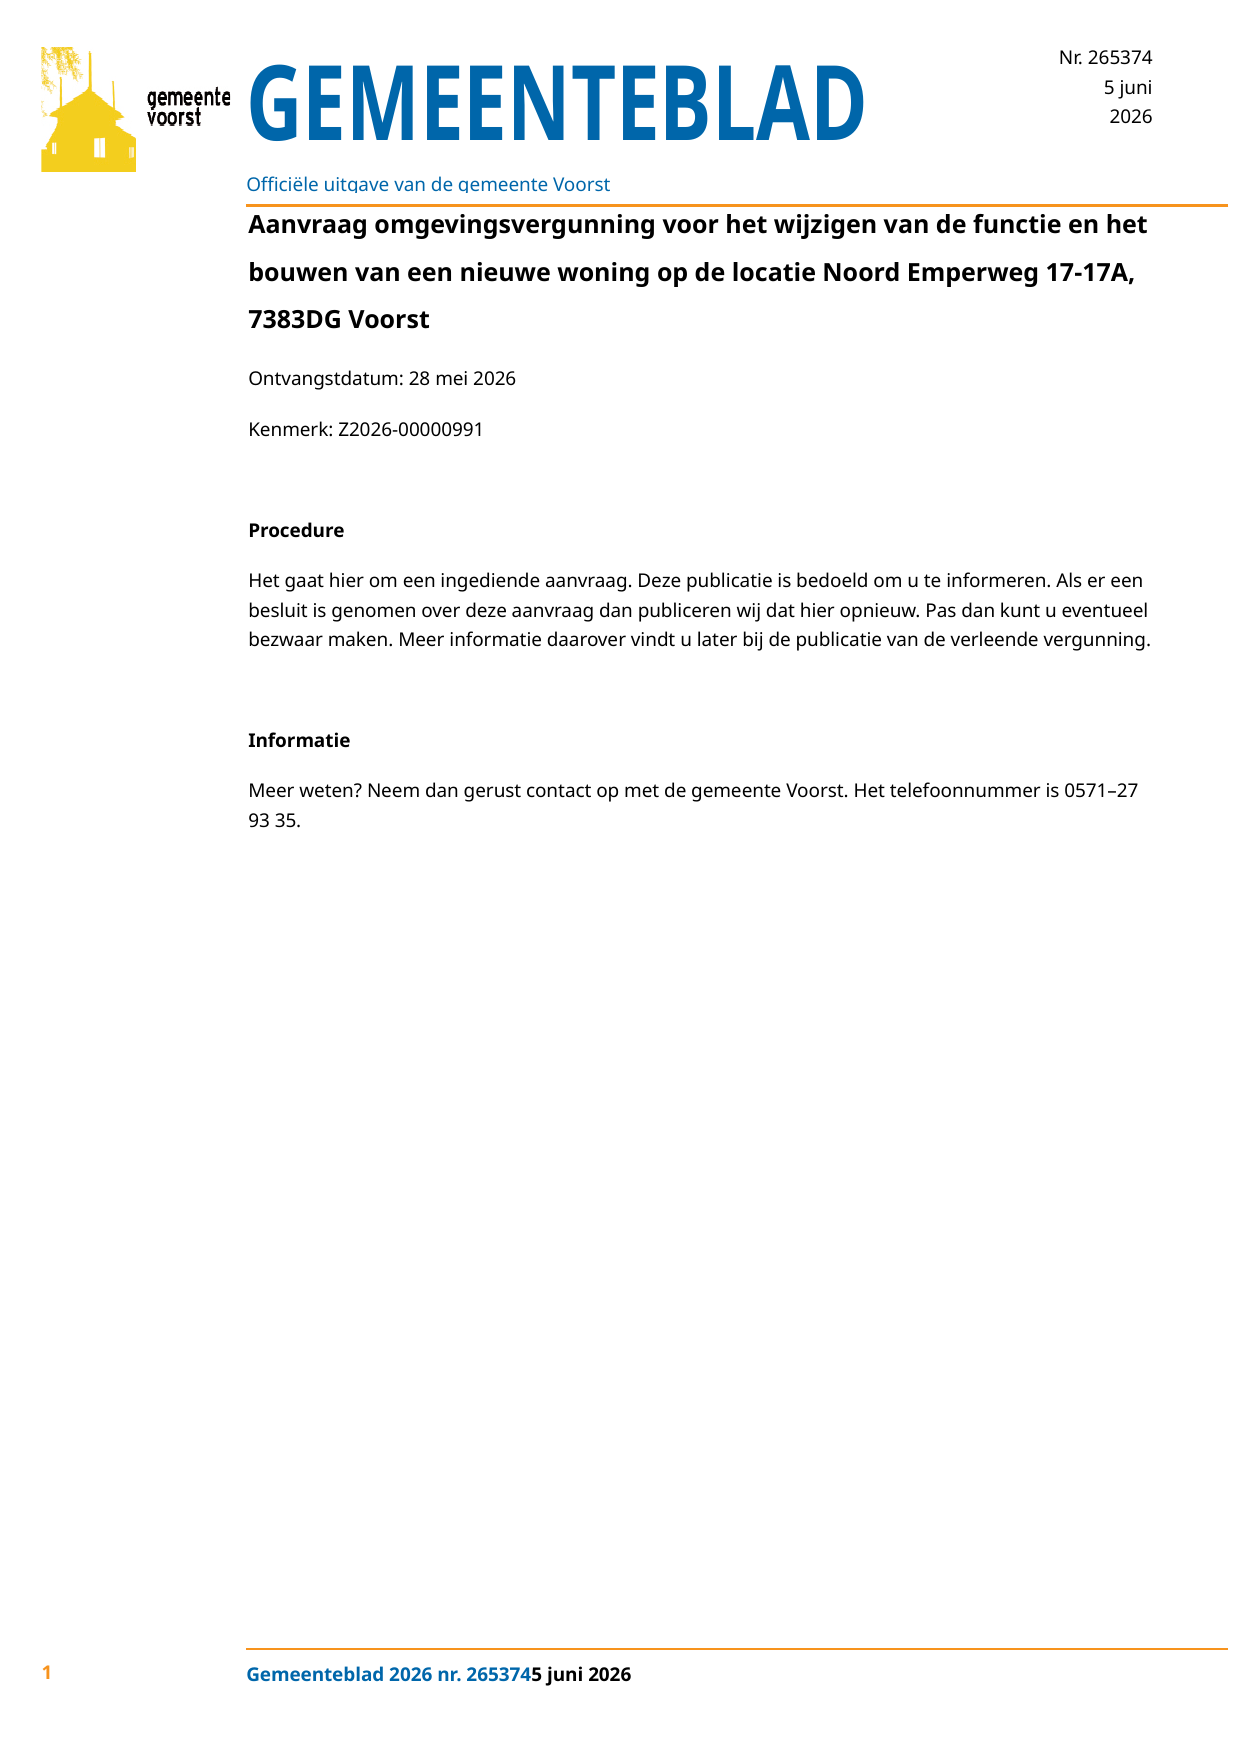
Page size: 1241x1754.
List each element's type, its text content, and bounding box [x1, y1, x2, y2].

text Kenmerk: Z2026-00000991 [248, 416, 1152, 442]
picture [41, 47, 231, 172]
text Informatie [248, 727, 1152, 753]
text Ontvangstdatum: 28 mei 2026 [248, 366, 1152, 391]
text Procedure [248, 517, 1152, 542]
text Aanvraag omgevingsvergunning voor het wijzigen van de functie en het bouwen van een nieuwe woning op de locatie Noord Emperweg 17-17A, 7383DG Voorst [248, 207, 1152, 336]
text Meer weten? Neem dan gerust contact op met de gemeente Voorst. Het telefoonnummer is 0571–27 93 35. [248, 778, 1152, 833]
text Het gaat hier om een ingediende aanvraag. Deze publicatie is bedoeld om u te informeren. Als er een besluit is genomen over deze aanvraag dan publiceren wij dat hier opnieuw. Pas dan kunt u eventueel bezwaar maken. Meer informatie daarover vindt u later bij de publicatie van de verleende vergunning. [248, 567, 1152, 652]
